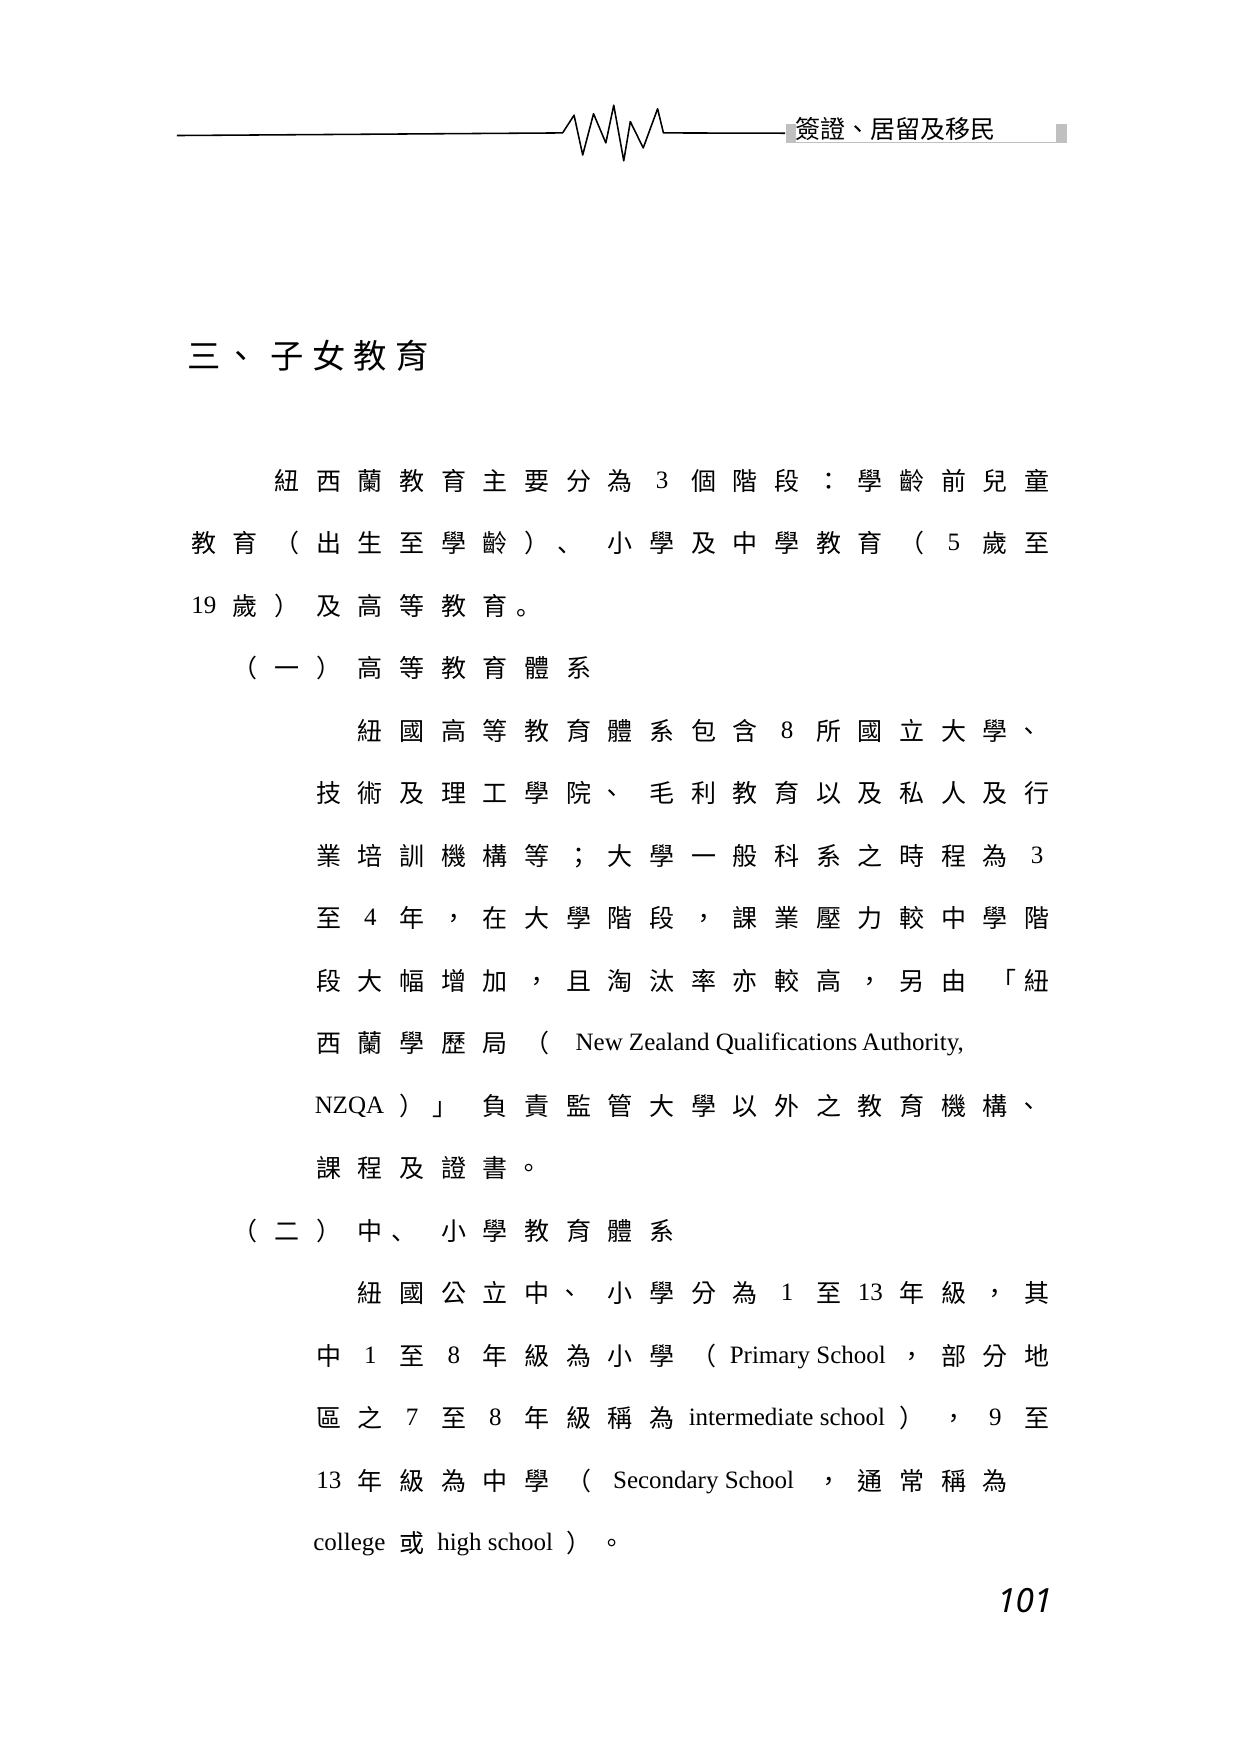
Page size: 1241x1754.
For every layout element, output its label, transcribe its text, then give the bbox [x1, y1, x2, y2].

text 紐西蘭教育主要分為3個階段：學齡前兒童教育（出生至學齡）、小學及中學教育（5歲至19歲）及高等教育。 [183, 438, 1058, 625]
text 紐國高等教育體系包含8所國立大學、技術及理工學院、毛利教育以及私人及行業培訓機構等；大學一般科系之時程為3至4年，在大學階段，課業壓力較中學階段大幅增加，且淘汰率亦較高，另由「紐西蘭學歷局（New Zealand Qualifications Authority, NZQA）」負責監管大學以外之教育機構、課程及證書。 [281, 688, 1058, 1188]
text （二）中、小學教育體系 [207, 1188, 1058, 1250]
text （一）高等教育體系 [207, 625, 1058, 688]
text 紐國公立中、小學分為1至13年級，其中1至8年級為小學（Primary School，部分地區之7至8年級稱為intermediate school­），9至13年級為中學（Secondary School，通常稱為college或high school）。 [281, 1250, 1058, 1563]
text 三、子女教育 [183, 313, 1058, 375]
